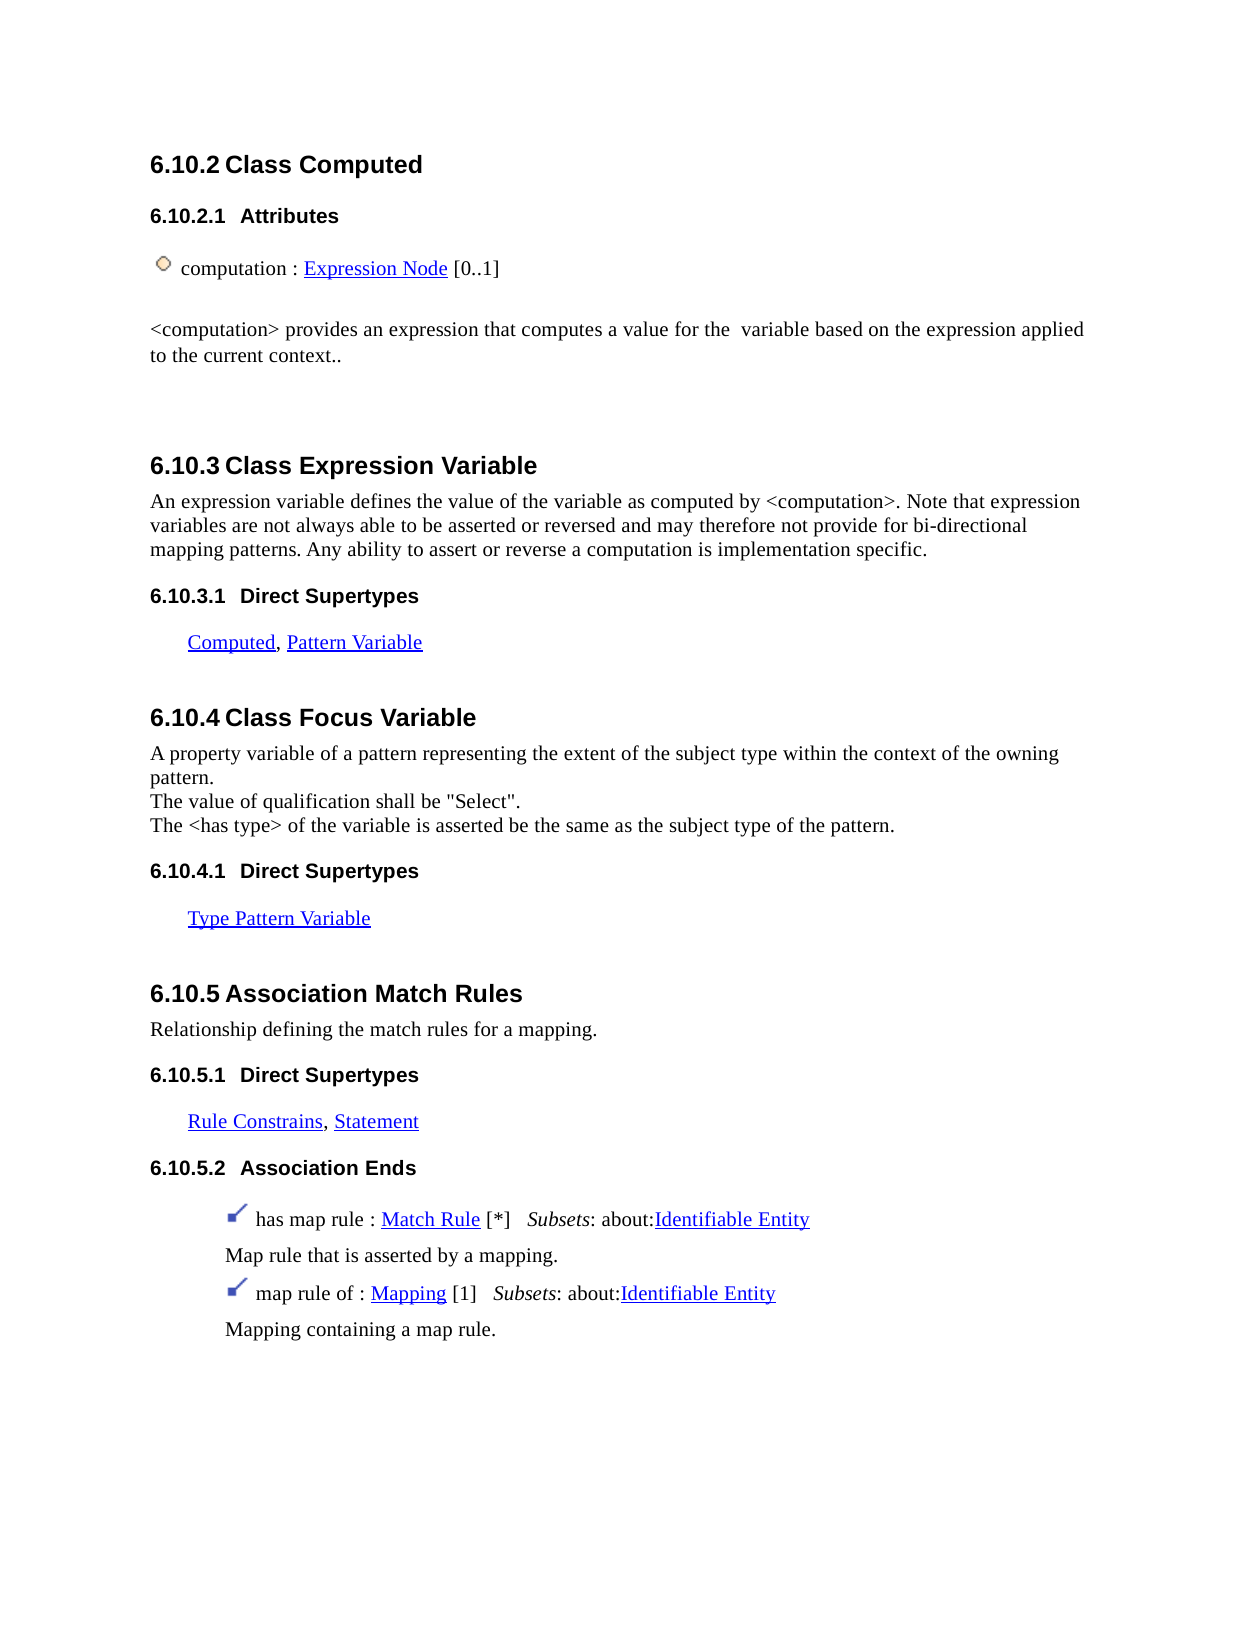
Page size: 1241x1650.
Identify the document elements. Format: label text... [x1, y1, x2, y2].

subtitle Direct Supertypes [150, 1063, 1090, 1087]
text An expression variable defines the value of the variable as computed by <computation>. Note that expression variables are not always able to be asserted or reversed and may therefore not provide for bi-directional mapping patterns. Any ability to assert or reverse a computation is implementation specific. [150, 489, 1090, 561]
text has map rule : Match Rule [*] Subsets: about:Identifiable Entity [150, 1202, 1090, 1231]
text computation : Expression Node [0..1] [150, 250, 1090, 280]
text Computed, Pattern Variable [187, 629, 1090, 653]
subtitle Direct Supertypes [150, 583, 1090, 608]
subtitle Attributes [150, 204, 1090, 228]
text Type Pattern Variable [187, 905, 1090, 929]
text Map rule that is asserted by a mapping. [150, 1243, 1090, 1267]
text A property variable of a pattern representing the extent of the subject type within the context of the owning pattern. The value of qualification shall be "Select". The <has type> of the variable is asserted be the same as the subject type of the pattern. [150, 741, 1090, 837]
text <computation> provides an expression that computes a value for the variable based on the expression applied to the current context.. [150, 316, 1090, 393]
subtitle Association Match Rules [150, 979, 1090, 1008]
picture [150, 250, 176, 276]
subtitle Class Computed [150, 150, 1090, 179]
text map rule of : Mapping [1] Subsets: about:Identifiable Entity [150, 1275, 1090, 1305]
picture [225, 1275, 251, 1301]
text Mapping containing a map rule. [150, 1317, 1090, 1341]
subtitle Association Ends [150, 1156, 1090, 1180]
subtitle Direct Supertypes [150, 859, 1090, 883]
text Rule Constrains, Statement [187, 1109, 1090, 1133]
text Relationship defining the match rules for a mapping. [150, 1017, 1090, 1041]
picture [225, 1201, 251, 1227]
subtitle Class Focus Variable [150, 703, 1090, 732]
subtitle Class Expression Variable [150, 451, 1090, 480]
